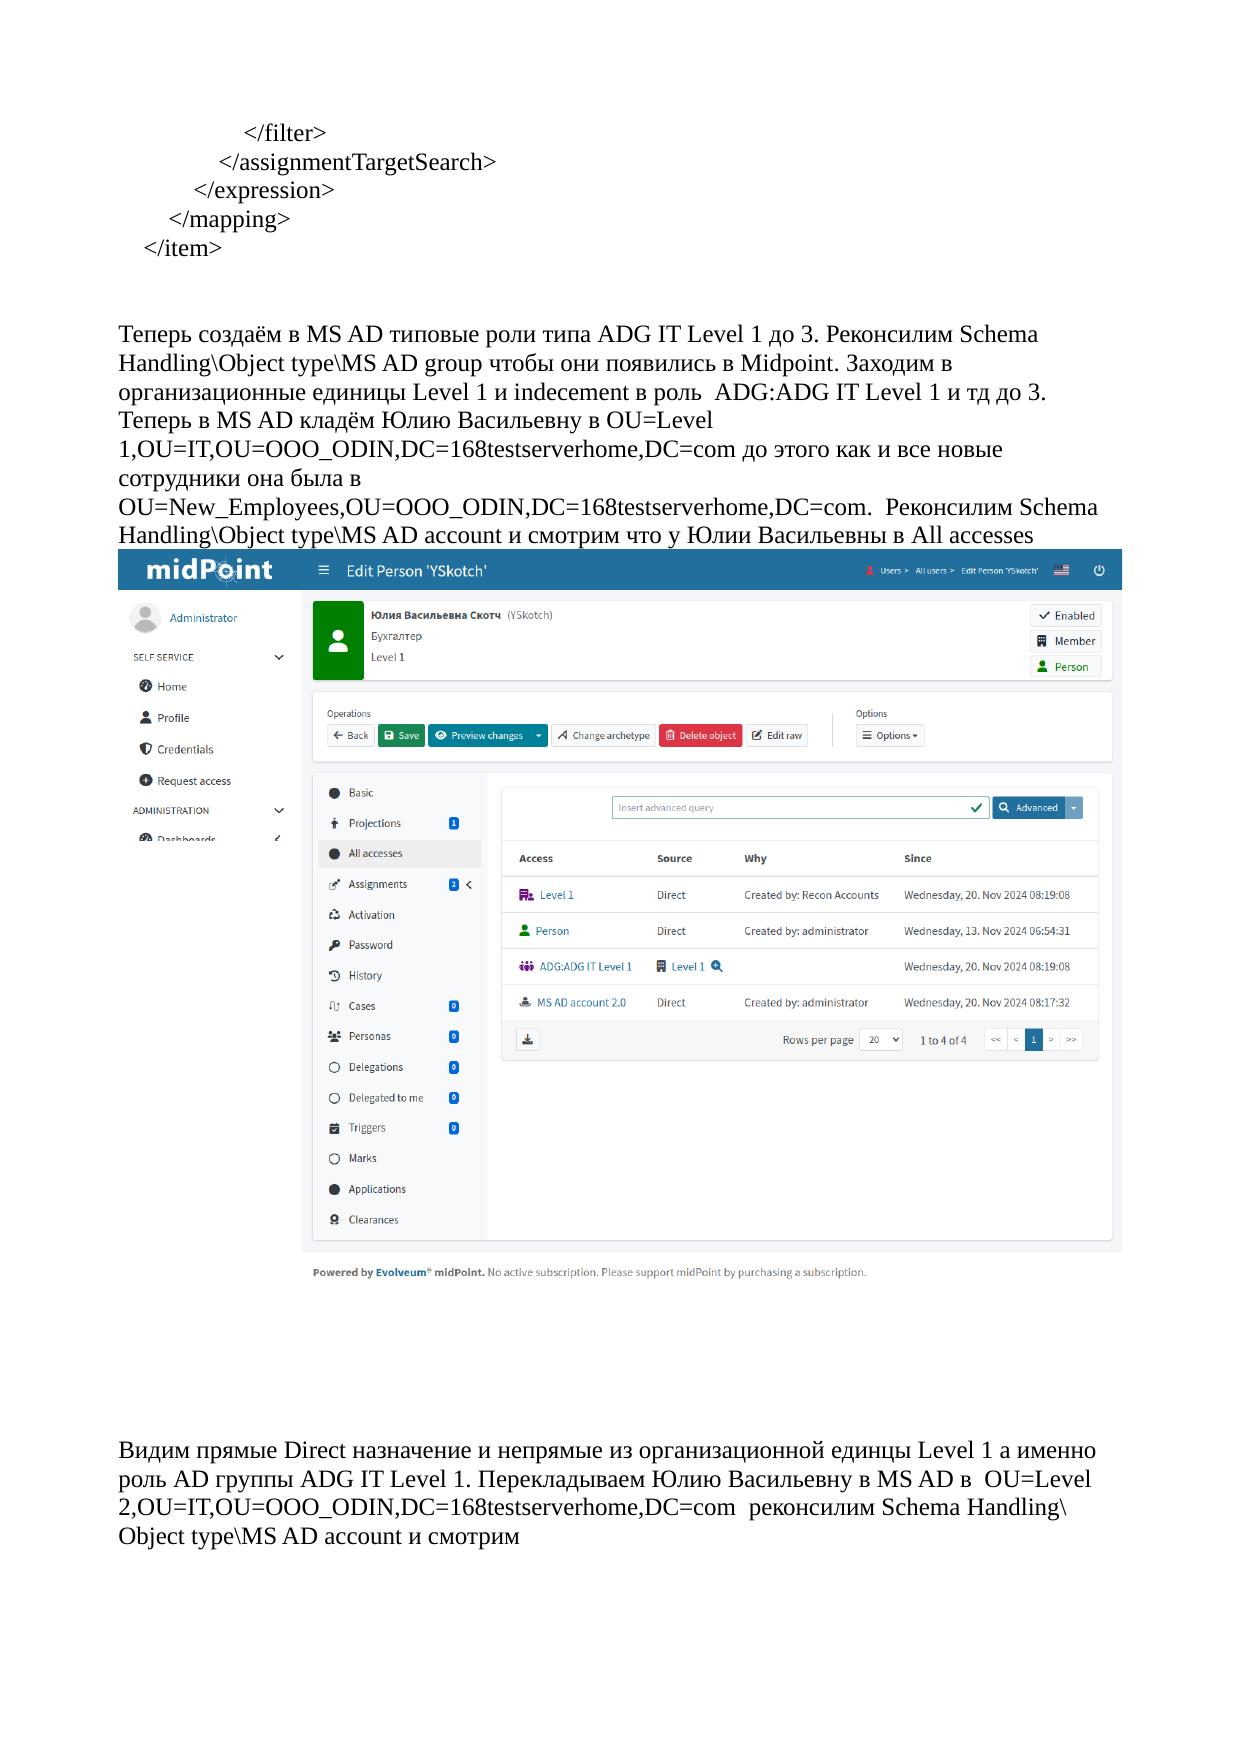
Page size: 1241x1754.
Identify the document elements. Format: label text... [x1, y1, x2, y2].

text </mapping> [118, 204, 1122, 233]
text </filter> [118, 118, 1122, 147]
text </assignmentTargetSearch> [118, 147, 1122, 176]
text Теперь создаём в MS AD типовые роли типа ADG IT Level 1 до 3. Реконсилим Schema Handling\Object type\MS AD group чтобы они появились в Midpoint. Заходим в организационные единицы Level 1 и indecement в роль ADG:ADG IT Level 1 и тд до 3. Теперь в MS AD кладём Юлию Васильевну в OU=Level 1,OU=IT,OU=OOO_ODIN,DC=168testserverhome,DC=com до этого как и все новые сотрудники она была в OU=New_Employees,OU=OOO_ODIN,DC=168testserverhome,DC=com. Реконсилим Schema Handling\Object type\MS AD account и смотрим что у Юлии Васильевны в All accesses [118, 319, 1122, 549]
text </item> [118, 233, 1122, 262]
text </expression> [118, 176, 1122, 204]
picture [118, 549, 1123, 1292]
text Видим прямые Direct назначение и непрямые из организационной единцы Level 1 а именно роль AD группы ADG IT Level 1. Перекладываем Юлию Васильевну в MS AD в OU=Level 2,OU=IT,OU=OOO_ODIN,DC=168testserverhome,DC=com реконсилим Schema Handling\Object type\MS AD account и смотрим [118, 1435, 1122, 1550]
